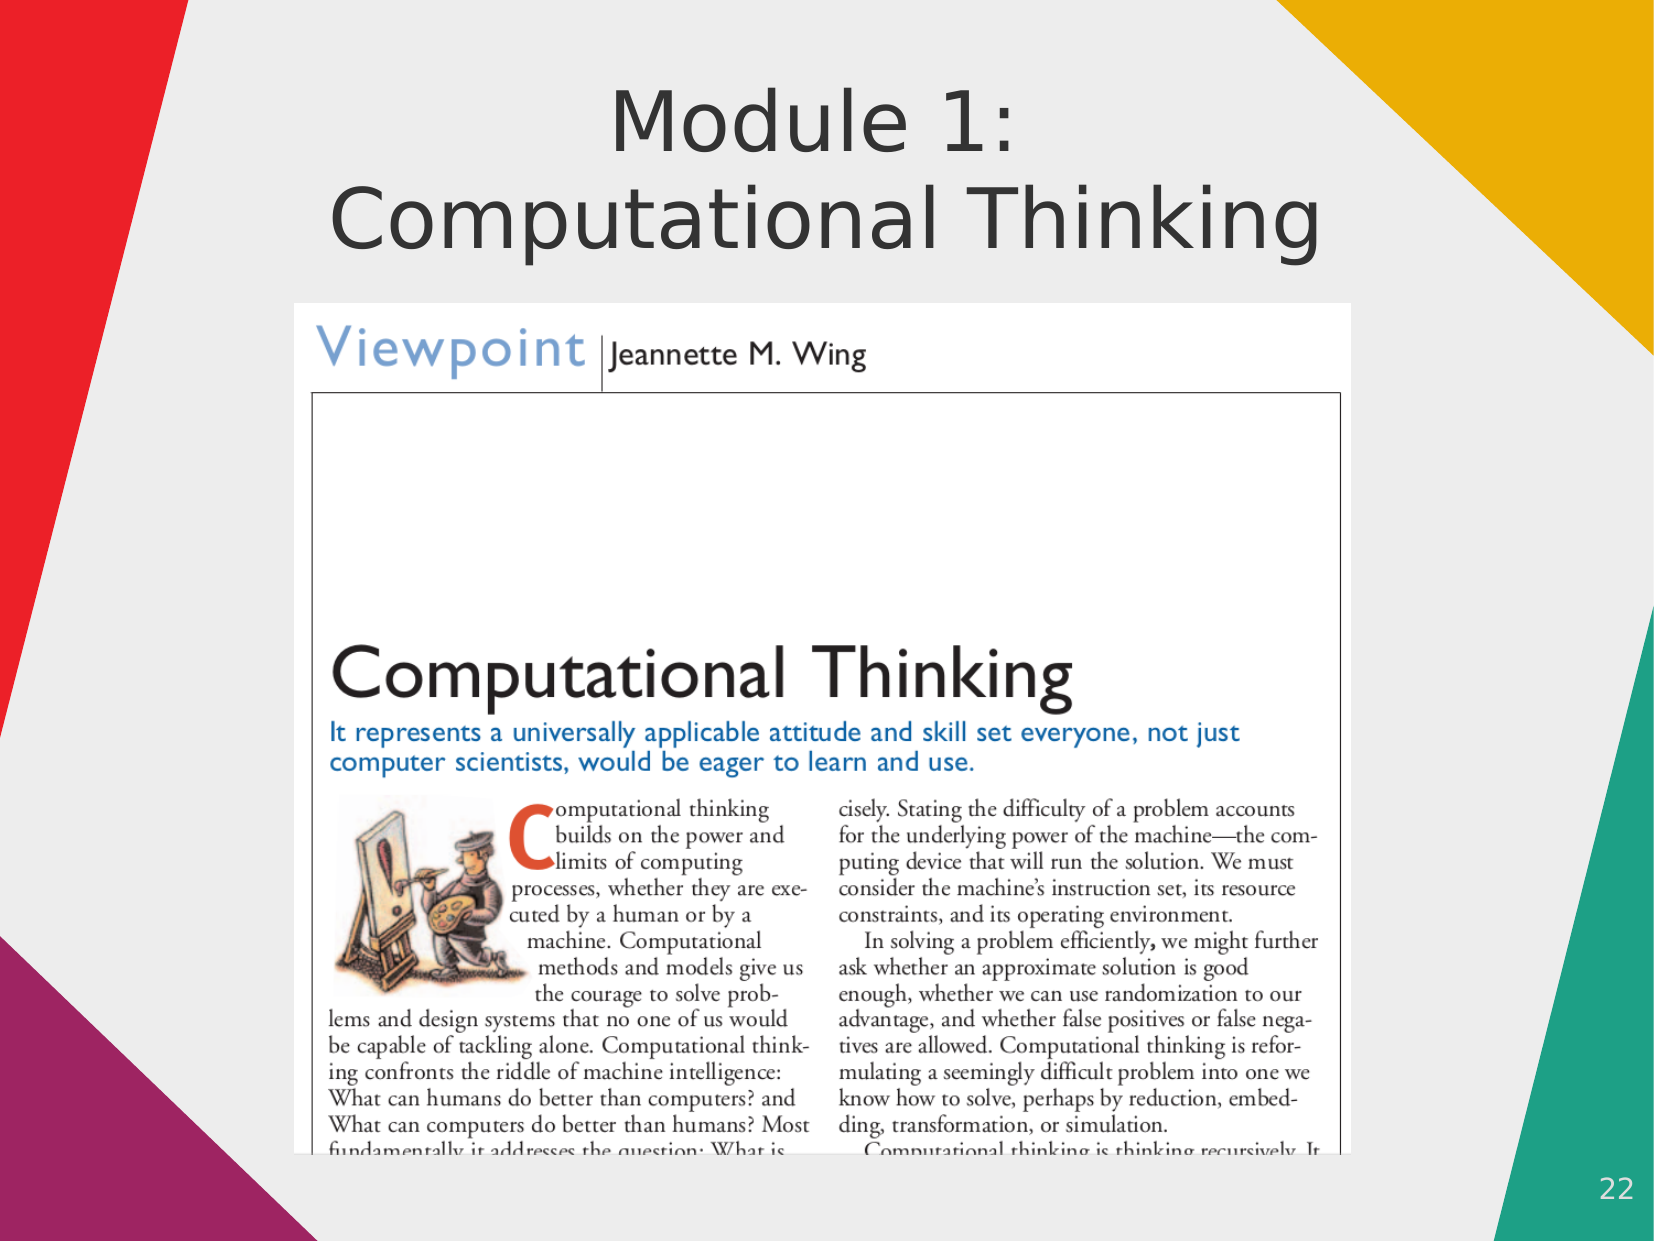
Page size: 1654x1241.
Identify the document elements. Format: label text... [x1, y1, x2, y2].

picture [294, 303, 1351, 1156]
title Module 1: Computational Thinking [114, 73, 1539, 271]
